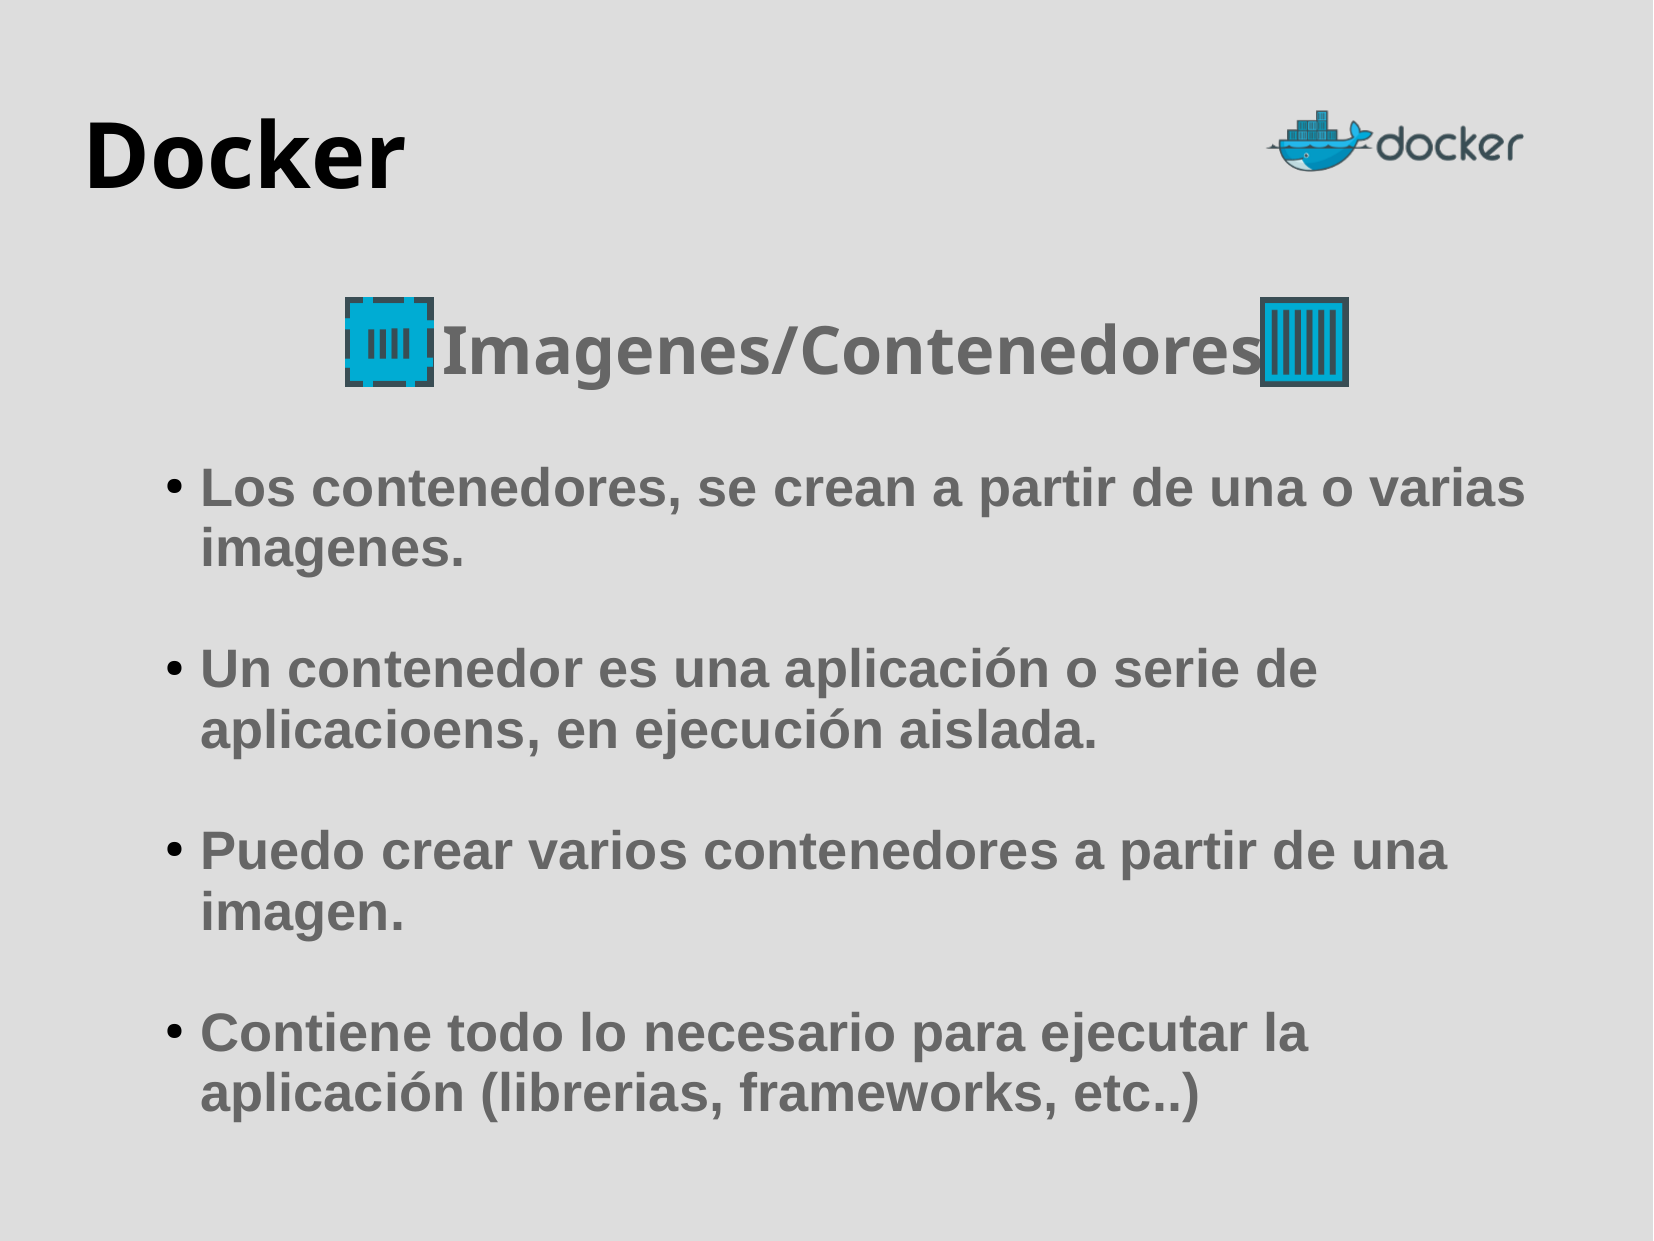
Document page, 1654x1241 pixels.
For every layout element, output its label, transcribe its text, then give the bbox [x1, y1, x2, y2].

picture [345, 297, 434, 387]
title Docker [82, 49, 1571, 257]
picture [1260, 297, 1349, 387]
picture [1244, 89, 1545, 193]
list [82, 290, 1571, 406]
text_box Imagenes/Contenedores [345, 303, 1362, 396]
text_box Los contenedores, se crean a partir de una o varias imagenes. Un contenedor es una aplicación o serie de aplicacioens, en ejecución aislada. Puedo crear varios contenedores a partir de una imagen. Contiene todo lo necesario para ejecutar la aplicación (librerias, frameworks, etc..) [150, 450, 1576, 1134]
list [150, 450, 1598, 1141]
